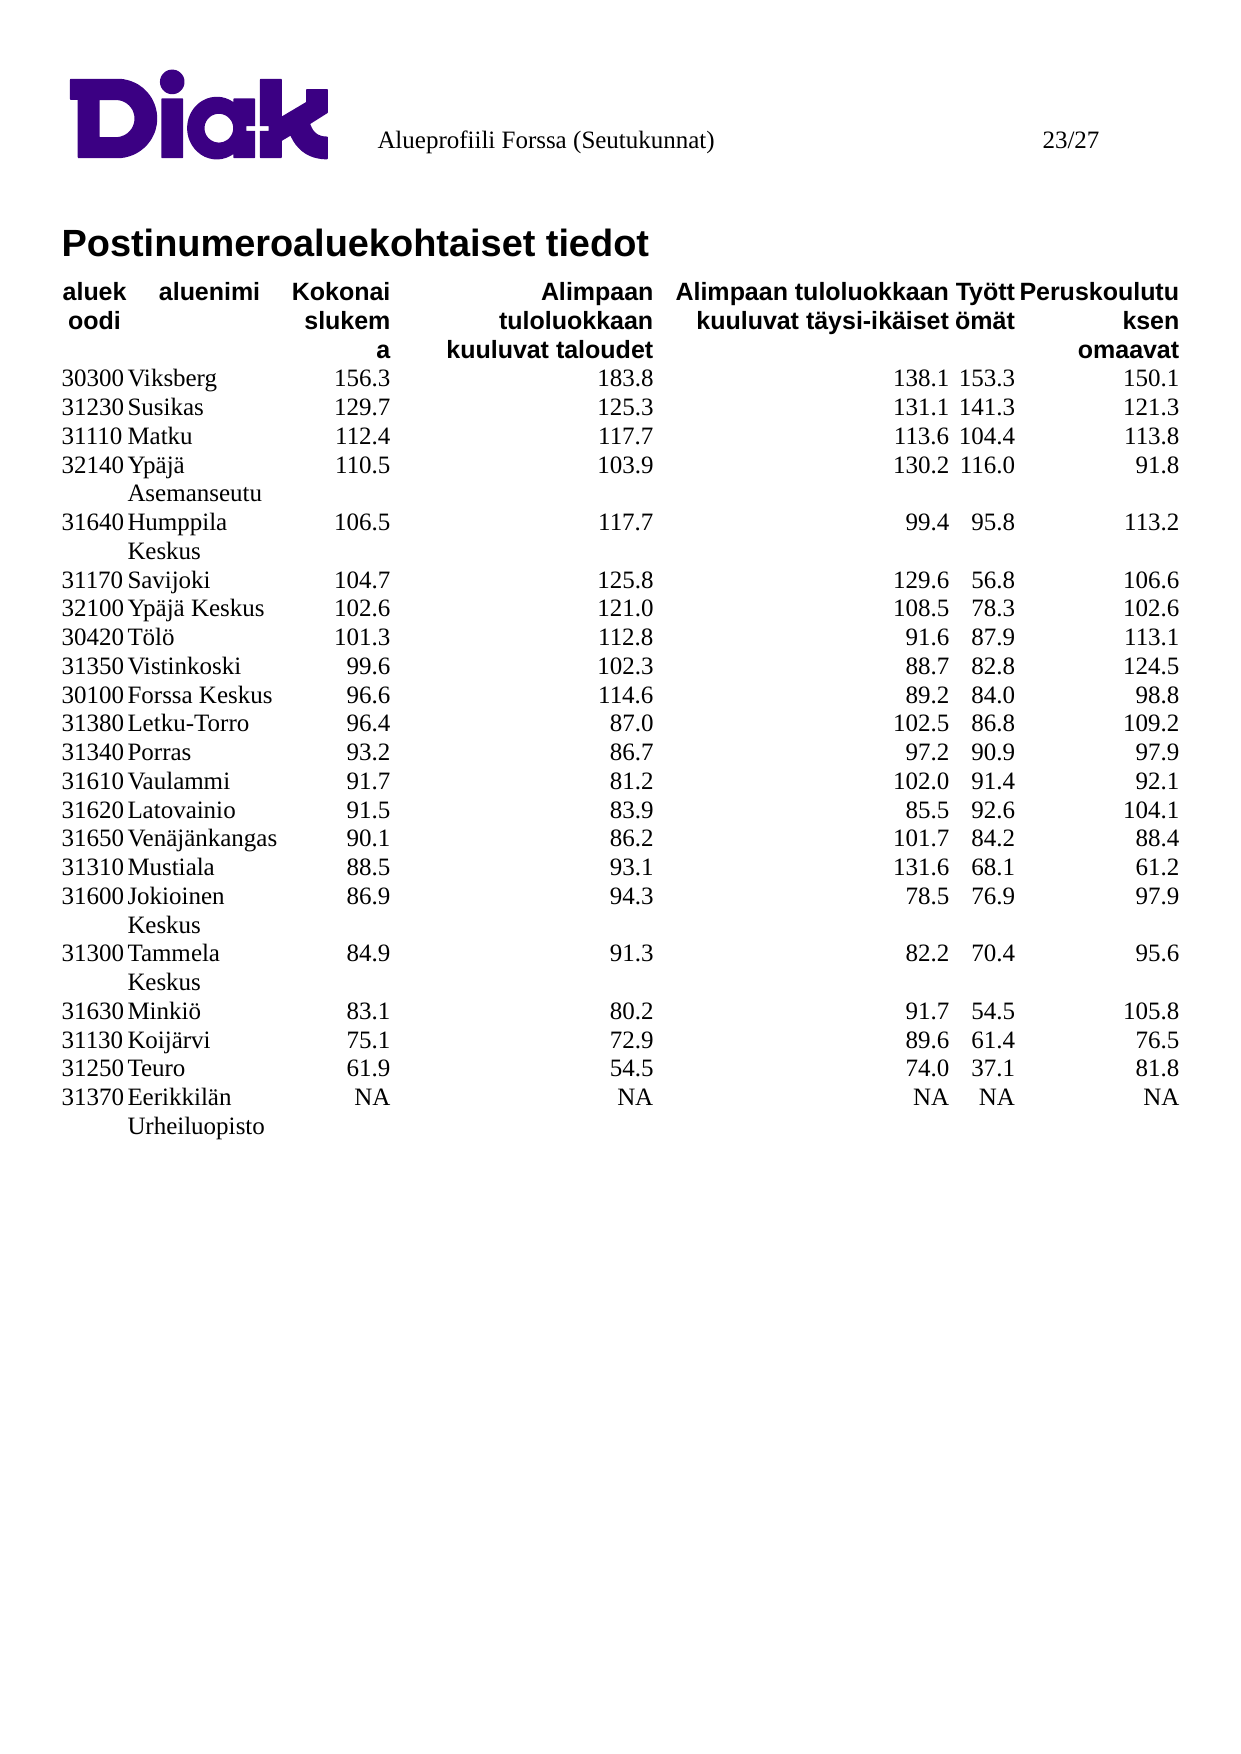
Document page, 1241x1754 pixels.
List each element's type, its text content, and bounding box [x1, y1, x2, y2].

table_cell 98.8 [1015, 680, 1179, 708]
table_cell 91.8 [1015, 450, 1179, 507]
table_cell 113.1 [1015, 622, 1179, 651]
table_cell Venäjänkangas [127, 824, 291, 852]
table_cell 84.2 [949, 824, 1015, 852]
table_header aluenimi [127, 277, 291, 363]
table_cell 102.6 [1015, 594, 1179, 622]
table_cell Humppila Keskus [127, 507, 291, 565]
table_header Työttömät [949, 277, 1015, 363]
table_cell 124.5 [1015, 651, 1179, 680]
table_cell NA [653, 1082, 949, 1140]
table_header Alimpaan tuloluokkaan kuuluvat täysi-ikäiset [653, 277, 949, 363]
table_cell Susikas [127, 392, 291, 421]
table_cell 75.1 [291, 1025, 390, 1053]
table_cell Tölö [127, 622, 291, 651]
table_cell 30420 [61, 622, 127, 651]
table_cell 82.8 [949, 651, 1015, 680]
table_cell 106.5 [291, 507, 390, 565]
table_cell 108.5 [653, 594, 949, 622]
table_cell 86.8 [949, 709, 1015, 737]
table_cell 86.7 [390, 737, 653, 766]
table_cell 91.3 [390, 939, 653, 996]
table_cell 82.2 [653, 939, 949, 996]
table_cell 125.3 [390, 392, 653, 421]
table_cell 92.6 [949, 795, 1015, 823]
table_header Kokonaislukema [291, 277, 390, 363]
table_cell 89.6 [653, 1025, 949, 1053]
table_cell 131.1 [653, 392, 949, 421]
table_cell 31380 [61, 709, 127, 737]
table_cell Forssa Keskus [127, 680, 291, 708]
table_cell 78.5 [653, 881, 949, 938]
table_cell NA [390, 1082, 653, 1140]
table_cell 32100 [61, 594, 127, 622]
table_cell 97.2 [653, 737, 949, 766]
table_cell 78.3 [949, 594, 1015, 622]
table_cell 61.4 [949, 1025, 1015, 1053]
table_cell 31340 [61, 737, 127, 766]
table_cell NA [949, 1082, 1015, 1140]
table_cell 88.5 [291, 852, 390, 881]
table_cell 31130 [61, 1025, 127, 1053]
table_cell Ypäjä Keskus [127, 594, 291, 622]
table_cell 129.6 [653, 565, 949, 593]
table_cell Tammela Keskus [127, 939, 291, 996]
table_cell 89.2 [653, 680, 949, 708]
table_cell 110.5 [291, 450, 390, 507]
table_cell 117.7 [390, 507, 653, 565]
table_cell 156.3 [291, 364, 390, 392]
table_cell 130.2 [653, 450, 949, 507]
table_cell 86.9 [291, 881, 390, 938]
table_cell 81.2 [390, 766, 653, 795]
table_cell 91.4 [949, 766, 1015, 795]
table_cell 102.0 [653, 766, 949, 795]
table_cell 116.0 [949, 450, 1015, 507]
table_cell 74.0 [653, 1054, 949, 1082]
table_cell 153.3 [949, 364, 1015, 392]
table_cell 31310 [61, 852, 127, 881]
table_cell 91.7 [653, 996, 949, 1025]
table_cell Jokioinen Keskus [127, 881, 291, 938]
table_cell 101.7 [653, 824, 949, 852]
table_cell 183.8 [390, 364, 653, 392]
table_cell 31650 [61, 824, 127, 852]
table_cell 31630 [61, 996, 127, 1025]
table_cell 102.3 [390, 651, 653, 680]
table_cell 99.6 [291, 651, 390, 680]
table_cell 125.8 [390, 565, 653, 593]
table_cell 104.4 [949, 421, 1015, 450]
table_cell 129.7 [291, 392, 390, 421]
table_cell 90.9 [949, 737, 1015, 766]
table_cell 141.3 [949, 392, 1015, 421]
table_cell 54.5 [949, 996, 1015, 1025]
table_cell 37.1 [949, 1054, 1015, 1082]
table_cell 105.8 [1015, 996, 1179, 1025]
table_cell 112.8 [390, 622, 653, 651]
table_cell 106.6 [1015, 565, 1179, 593]
table_cell Teuro [127, 1054, 291, 1082]
table_cell 61.9 [291, 1054, 390, 1082]
table_cell 54.5 [390, 1054, 653, 1082]
table_cell 138.1 [653, 364, 949, 392]
table_cell 104.1 [1015, 795, 1179, 823]
table_cell 93.1 [390, 852, 653, 881]
table_cell Matku [127, 421, 291, 450]
table_cell 31370 [61, 1082, 127, 1140]
table_cell 88.7 [653, 651, 949, 680]
table_cell 95.6 [1015, 939, 1179, 996]
table_cell 87.9 [949, 622, 1015, 651]
table_cell Koijärvi [127, 1025, 291, 1053]
table_cell 104.7 [291, 565, 390, 593]
table_cell Savijoki [127, 565, 291, 593]
table_cell 31640 [61, 507, 127, 565]
table_cell 81.8 [1015, 1054, 1179, 1082]
table_cell 101.3 [291, 622, 390, 651]
table_cell 31250 [61, 1054, 127, 1082]
table_cell 30300 [61, 364, 127, 392]
subtitle Postinumeroaluekohtaiset tiedot [61, 221, 1179, 265]
table_cell 102.5 [653, 709, 949, 737]
table_cell 31300 [61, 939, 127, 996]
table_cell 121.0 [390, 594, 653, 622]
table_cell 117.7 [390, 421, 653, 450]
table_cell 31620 [61, 795, 127, 823]
table_cell 94.3 [390, 881, 653, 938]
table_cell NA [1015, 1082, 1179, 1140]
table_cell 121.3 [1015, 392, 1179, 421]
table_cell 109.2 [1015, 709, 1179, 737]
table_cell 99.4 [653, 507, 949, 565]
table_cell 72.9 [390, 1025, 653, 1053]
table_cell 31350 [61, 651, 127, 680]
table_cell Viksberg [127, 364, 291, 392]
table_cell Latovainio [127, 795, 291, 823]
table_cell 76.9 [949, 881, 1015, 938]
table_cell 31600 [61, 881, 127, 938]
table_header aluekoodi [61, 277, 127, 363]
table_cell 30100 [61, 680, 127, 708]
table_cell 84.0 [949, 680, 1015, 708]
table_cell 83.1 [291, 996, 390, 1025]
table_cell 31110 [61, 421, 127, 450]
table_cell 90.1 [291, 824, 390, 852]
table_cell 84.9 [291, 939, 390, 996]
table_cell 80.2 [390, 996, 653, 1025]
table_cell 61.2 [1015, 852, 1179, 881]
table_cell 112.4 [291, 421, 390, 450]
table_cell 85.5 [653, 795, 949, 823]
table_cell 114.6 [390, 680, 653, 708]
table_cell Letku-Torro [127, 709, 291, 737]
table_cell 91.6 [653, 622, 949, 651]
table_cell 31610 [61, 766, 127, 795]
table_cell 92.1 [1015, 766, 1179, 795]
table_cell 87.0 [390, 709, 653, 737]
table_cell Ypäjä Asemanseutu [127, 450, 291, 507]
table_cell 113.6 [653, 421, 949, 450]
table_cell 83.9 [390, 795, 653, 823]
table_cell Minkiö [127, 996, 291, 1025]
table_cell 68.1 [949, 852, 1015, 881]
table_cell Eerikkilän Urheiluopisto [127, 1082, 291, 1140]
table_header Peruskoulutuksen omaavat [1015, 277, 1179, 363]
table_cell 88.4 [1015, 824, 1179, 852]
table_cell 113.8 [1015, 421, 1179, 450]
table_cell Vistinkoski [127, 651, 291, 680]
table_cell 76.5 [1015, 1025, 1179, 1053]
table_cell 96.4 [291, 709, 390, 737]
table_cell 96.6 [291, 680, 390, 708]
table_cell Porras [127, 737, 291, 766]
table_cell 31230 [61, 392, 127, 421]
table_cell 91.5 [291, 795, 390, 823]
table_cell 113.2 [1015, 507, 1179, 565]
table_cell 131.6 [653, 852, 949, 881]
table_cell 32140 [61, 450, 127, 507]
table_header Alimpaan tuloluokkaan kuuluvat taloudet [390, 277, 653, 363]
table_cell 103.9 [390, 450, 653, 507]
table_cell 150.1 [1015, 364, 1179, 392]
table_cell 86.2 [390, 824, 653, 852]
table_cell 97.9 [1015, 881, 1179, 938]
table_cell 93.2 [291, 737, 390, 766]
table_cell 70.4 [949, 939, 1015, 996]
table_cell 97.9 [1015, 737, 1179, 766]
table_cell 102.6 [291, 594, 390, 622]
table_cell 95.8 [949, 507, 1015, 565]
table_cell Vaulammi [127, 766, 291, 795]
table_cell 31170 [61, 565, 127, 593]
table_cell NA [291, 1082, 390, 1140]
table_cell 56.8 [949, 565, 1015, 593]
table_cell Mustiala [127, 852, 291, 881]
table_cell 91.7 [291, 766, 390, 795]
